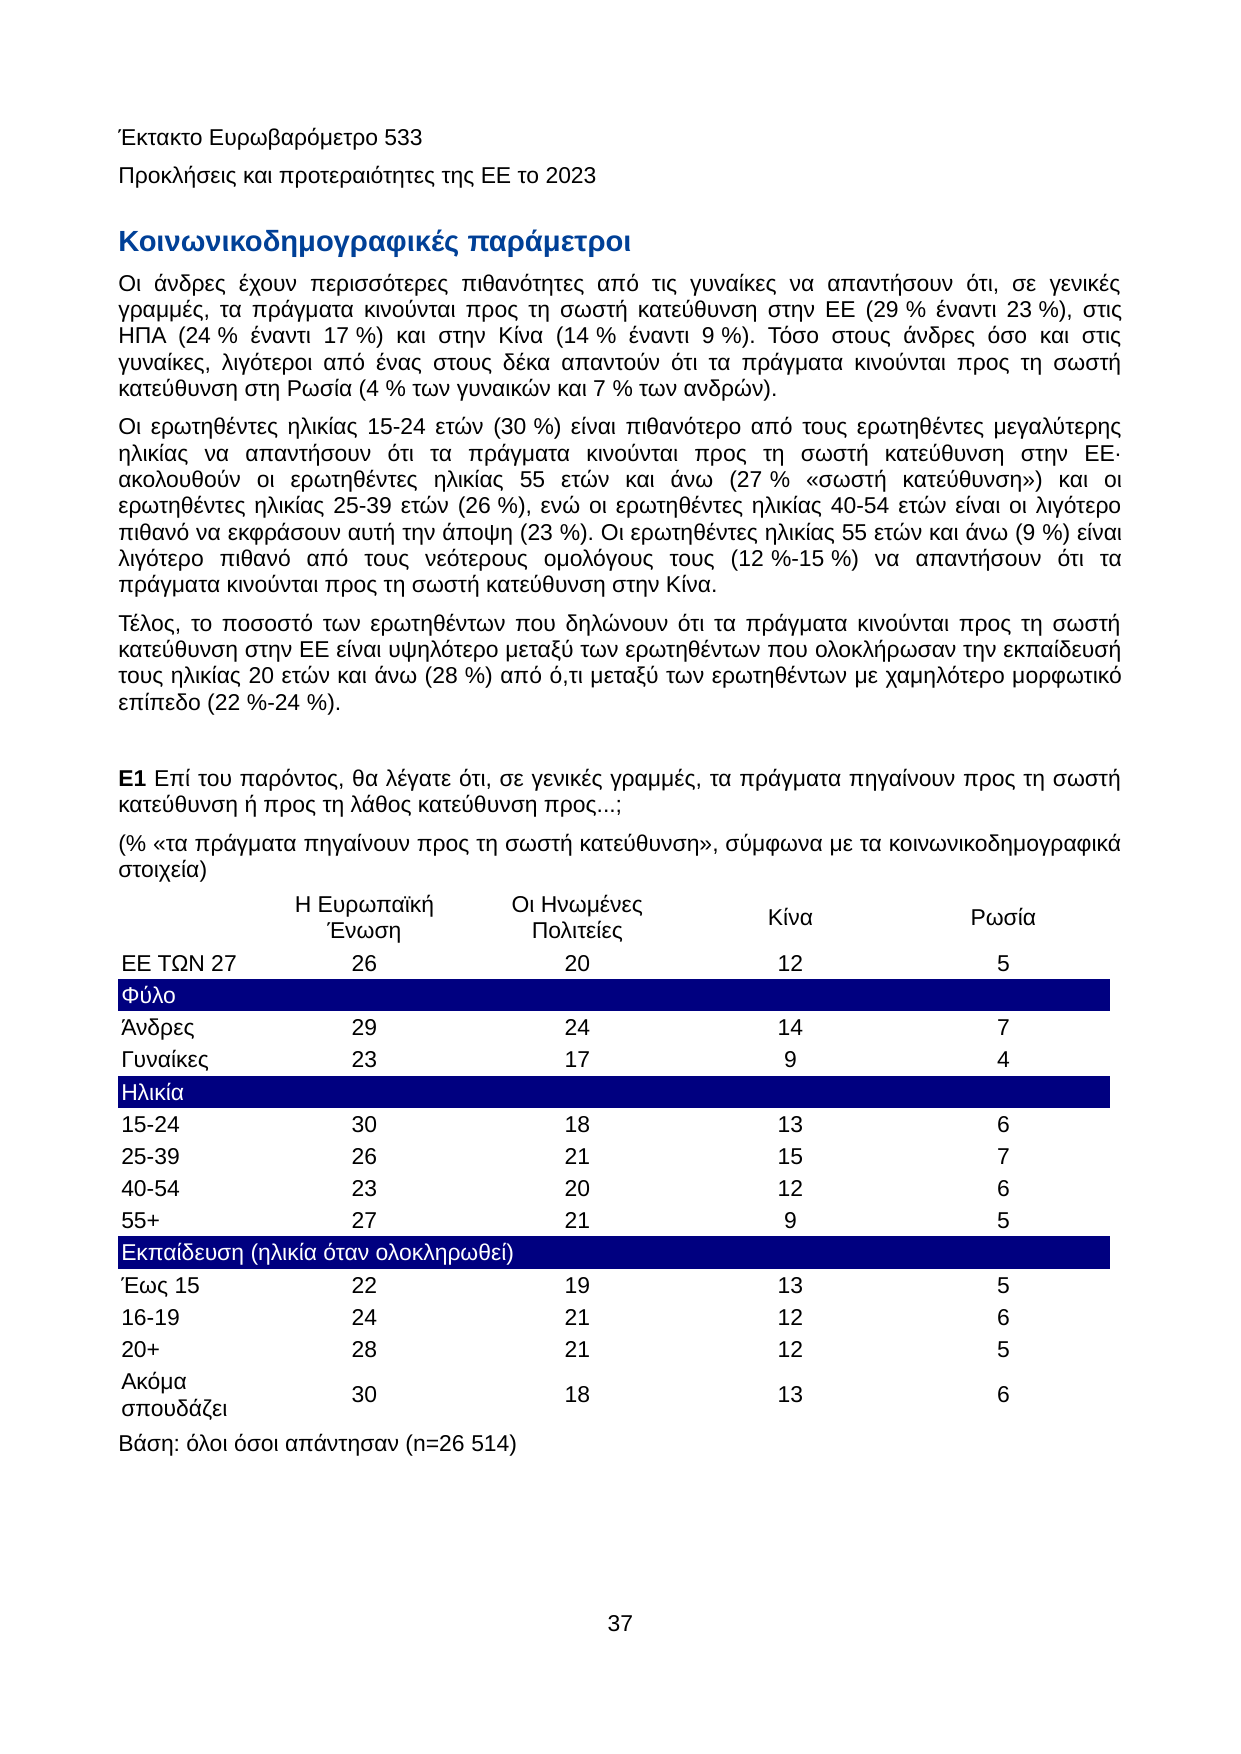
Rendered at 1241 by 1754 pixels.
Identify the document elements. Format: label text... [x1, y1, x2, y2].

text Οι ερωτηθέντες ηλικίας 15-24 ετών (30 %) είναι πιθανότερο από τους ερωτηθέντες μεγαλύτερης ηλικίας να απαντήσουν ότι τα πράγματα κινούνται προς τη σωστή κατεύθυνση στην ΕΕ· ακολουθούν οι ερωτηθέντες ηλικίας 55 ετών και άνω (27 % «σωστή κατεύθυνση») και οι ερωτηθέντες ηλικίας 25-39 ετών (26 %), ενώ οι ερωτηθέντες ηλικίας 40-54 ετών είναι οι λιγότερο πιθανό να εκφράσουν αυτή την άποψη (23 %). Οι ερωτηθέντες ηλικίας 55 ετών και άνω (9 %) είναι λιγότερο πιθανό από τους νεότερους ομολόγους τους (12 %-15 %) να απαντήσουν ότι τα πράγματα κινούνται προς τη σωστή κατεύθυνση στην Κίνα. [118, 413, 1122, 598]
table_cell 7 [897, 1011, 1110, 1043]
table_cell Ηλικία [118, 1076, 684, 1108]
table_cell 12 [684, 1301, 897, 1333]
table_cell 21 [471, 1301, 684, 1333]
table_cell Εκπαίδευση (ηλικία όταν ολοκληρωθεί) [118, 1236, 684, 1269]
table_cell ΕΕ ΤΩΝ 27 [118, 947, 258, 979]
table_cell 26 [258, 1140, 471, 1172]
table_cell 29 [258, 1011, 471, 1043]
table_cell 20+ [118, 1333, 258, 1365]
table_cell 18 [471, 1108, 684, 1140]
table_cell Φύλο [118, 979, 684, 1011]
table_cell 12 [684, 1333, 897, 1365]
text Κοινωνικοδημογραφικές παράμετροι [118, 224, 1122, 258]
table_cell 6 [897, 1172, 1110, 1204]
table_header Η Ευρωπαϊκή Ένωση [258, 888, 471, 947]
table_cell 14 [684, 1011, 897, 1043]
table_cell 23 [258, 1043, 471, 1076]
table_header Οι Ηνωμένες Πολιτείες [471, 888, 684, 947]
table_cell Γυναίκες [118, 1043, 258, 1076]
table_cell 4 [897, 1043, 1110, 1076]
table_cell 27 [258, 1204, 471, 1236]
table_header Κίνα [684, 888, 897, 947]
table_cell 30 [258, 1108, 471, 1140]
table_cell 12 [684, 1172, 897, 1204]
table_cell 40-54 [118, 1172, 258, 1204]
table_cell 24 [258, 1301, 471, 1333]
table_cell 17 [471, 1043, 684, 1076]
table_cell 20 [471, 947, 684, 979]
table_cell [684, 1076, 897, 1108]
table_cell 20 [471, 1172, 684, 1204]
table_header [118, 888, 258, 947]
text Τέλος, το ποσοστό των ερωτηθέντων που δηλώνουν ότι τα πράγματα κινούνται προς τη σωστή κατεύθυνση στην ΕΕ είναι υψηλότερο μεταξύ των ερωτηθέντων που ολοκλήρωσαν την εκπαίδευσή τους ηλικίας 20 ετών και άνω (28 %) από ό,τι μεταξύ των ερωτηθέντων με χαμηλότερο μορφωτικό επίπεδο (22 %-24 %). [118, 609, 1122, 715]
table_cell 55+ [118, 1204, 258, 1236]
table_cell 25-39 [118, 1140, 258, 1172]
table_cell 18 [471, 1365, 684, 1424]
table_cell 13 [684, 1108, 897, 1140]
table_cell 5 [897, 1333, 1110, 1365]
text Βάση: όλοι όσοι απάντησαν (n=26 514) [118, 1430, 1122, 1456]
text Οι άνδρες έχουν περισσότερες πιθανότητες από τις γυναίκες να απαντήσουν ότι, σε γενικές γραμμές, τα πράγματα κινούνται προς τη σωστή κατεύθυνση στην ΕΕ (29 % έναντι 23 %), στις ΗΠΑ (24 % έναντι 17 %) και στην Κίνα (14 % έναντι 9 %). Τόσο στους άνδρες όσο και στις γυναίκες, λιγότεροι από ένας στους δέκα απαντούν ότι τα πράγματα κινούνται προς τη σωστή κατεύθυνση στη Ρωσία (4 % των γυναικών και 7 % των ανδρών). [118, 269, 1122, 401]
table_cell 9 [684, 1043, 897, 1076]
table_cell 6 [897, 1365, 1110, 1424]
table_cell 7 [897, 1140, 1110, 1172]
table_cell Άνδρες [118, 1011, 258, 1043]
table_cell Έως 15 [118, 1269, 258, 1301]
table_cell [684, 1236, 897, 1269]
table_cell [684, 979, 897, 1011]
table_cell 6 [897, 1108, 1110, 1140]
table_cell 5 [897, 1204, 1110, 1236]
table_cell [897, 1236, 1110, 1269]
table_cell 16-19 [118, 1301, 258, 1333]
table_cell Ακόμα σπουδάζει [118, 1365, 258, 1424]
table_cell 21 [471, 1140, 684, 1172]
table_cell 30 [258, 1365, 471, 1424]
table_cell 24 [471, 1011, 684, 1043]
table_cell 21 [471, 1204, 684, 1236]
table_cell 6 [897, 1301, 1110, 1333]
table_cell [897, 1076, 1110, 1108]
table_cell 12 [684, 947, 897, 979]
table_cell 15 [684, 1140, 897, 1172]
table_cell 9 [684, 1204, 897, 1236]
table_cell 28 [258, 1333, 471, 1365]
text Ε1 Επί του παρόντος, θα λέγατε ότι, σε γενικές γραμμές, τα πράγματα πηγαίνουν προς τη σωστή κατεύθυνση ή προς τη λάθος κατεύθυνση προς...; [118, 765, 1122, 818]
table_cell 13 [684, 1269, 897, 1301]
table_cell 26 [258, 947, 471, 979]
table_cell 13 [684, 1365, 897, 1424]
text (% «τα πράγματα πηγαίνουν προς τη σωστή κατεύθυνση», σύμφωνα με τα κοινωνικοδημογραφικά στοιχεία) [118, 829, 1122, 882]
table_cell 21 [471, 1333, 684, 1365]
table_header Ρωσία [897, 888, 1110, 947]
table_cell 5 [897, 1269, 1110, 1301]
table_cell [897, 979, 1110, 1011]
table_cell 15-24 [118, 1108, 258, 1140]
table_cell 22 [258, 1269, 471, 1301]
table_cell 19 [471, 1269, 684, 1301]
table_cell 23 [258, 1172, 471, 1204]
table_cell 5 [897, 947, 1110, 979]
